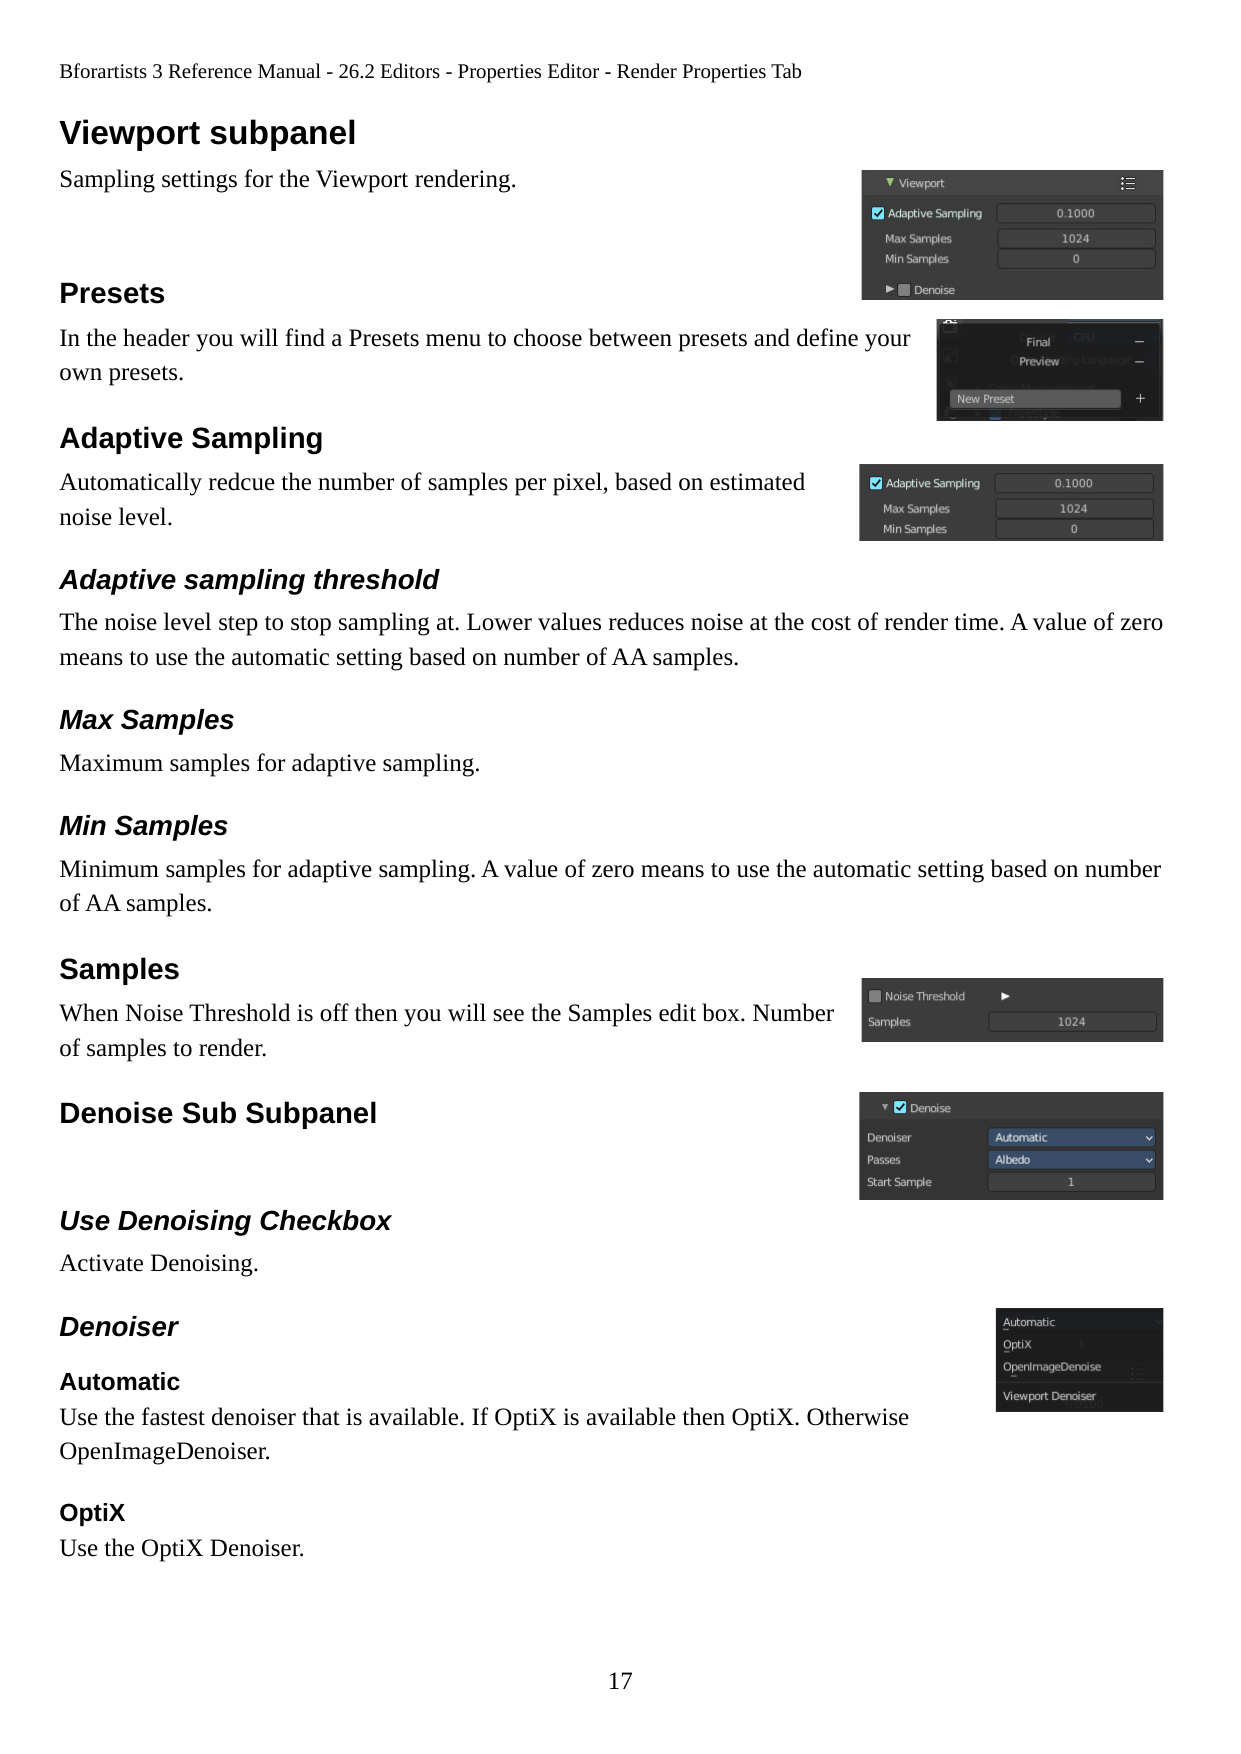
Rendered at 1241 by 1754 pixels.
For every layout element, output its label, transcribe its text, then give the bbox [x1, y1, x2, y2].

picture [936, 319, 1164, 421]
text Automatically redcue the number of samples per pixel, based on estimated noise level. [59, 467, 859, 530]
subtitle Automatic [59, 1367, 995, 1396]
subtitle Adaptive sampling threshold [59, 563, 1181, 595]
picture [861, 170, 1164, 300]
text Sampling settings for the Viewport rendering. [59, 164, 1181, 192]
subtitle [1164, 1310, 1181, 1342]
picture [995, 1308, 1164, 1412]
subtitle [1164, 1367, 1181, 1396]
text When Noise Threshold is off then you will see the Samples edit box. Number of samples to render. [59, 1042, 1181, 1061]
subtitle Viewport subpanel [59, 113, 1181, 151]
subtitle Adaptive Sampling [59, 421, 1181, 454]
text Maximum samples for adaptive sampling. [59, 748, 1181, 777]
text Use the fastest denoiser that is available. If OptiX is available then OptiX. Otherwise OpenImageDenoiser. [59, 1402, 1181, 1465]
text The noise level step to stop sampling at. Lower values reduces noise at the cost of render time. A value of zero means to use the automatic setting based on number of AA samples. [59, 607, 1181, 671]
text Activate Denoising. [59, 1248, 1181, 1277]
text Minimum samples for adaptive sampling. A value of zero means to use the automatic setting based on number of AA samples. [59, 854, 1181, 917]
subtitle Presets [59, 276, 1181, 310]
subtitle Denoiser [59, 1310, 995, 1342]
picture [859, 464, 1164, 541]
subtitle [1164, 1096, 1181, 1130]
subtitle OptiX [59, 1498, 1181, 1526]
text In the header you will find a Presets menu to choose between presets and define your own presets. [59, 323, 936, 386]
subtitle Denoise Sub Subpanel [59, 1096, 859, 1130]
subtitle Max Samples [59, 703, 1181, 735]
subtitle Samples [59, 952, 1181, 986]
picture [859, 1092, 1164, 1200]
subtitle Use Denoising Checkbox [59, 1204, 1181, 1236]
text Use the OptiX Denoiser. [59, 1533, 1181, 1561]
picture [861, 978, 1164, 1042]
subtitle Min Samples [59, 809, 1181, 841]
